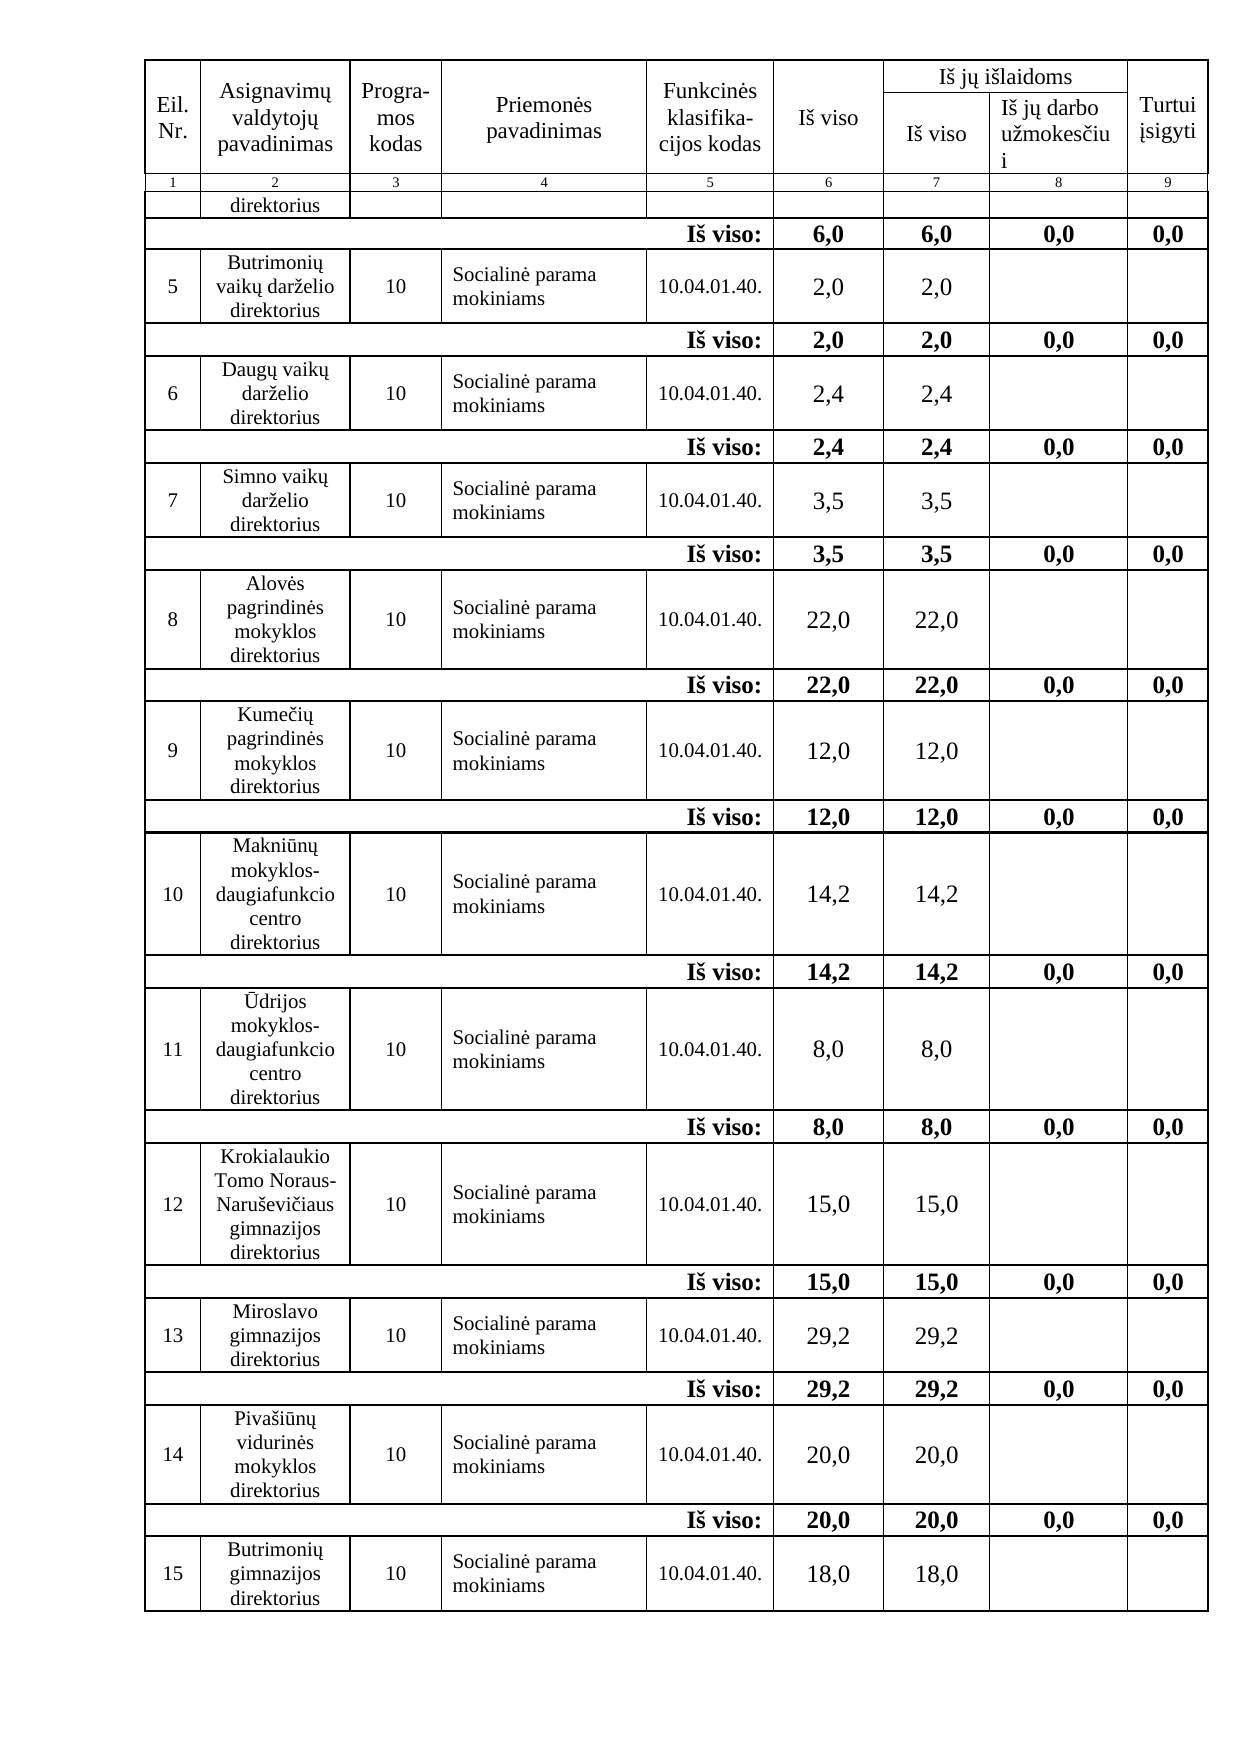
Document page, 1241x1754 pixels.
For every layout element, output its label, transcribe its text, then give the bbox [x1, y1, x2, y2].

table_cell [990, 464, 1127, 536]
table_cell 10.04.01.40. [647, 250, 773, 322]
table_cell Iš viso: [146, 538, 773, 569]
table_cell [1128, 1406, 1207, 1502]
table_cell 0,0 [1128, 1111, 1207, 1142]
table_cell 10 [351, 1406, 441, 1502]
table_cell 10.04.01.40. [647, 1537, 773, 1609]
table_cell [442, 192, 646, 217]
table_cell Pivašiūnų vidurinės mokyklos direktorius [201, 1406, 349, 1502]
table_header Iš jų išlaidoms [884, 61, 1127, 92]
table_cell 6,0 [884, 219, 989, 248]
table_cell 18,0 [884, 1537, 989, 1609]
table_cell 6 [146, 357, 200, 429]
table_cell 2,4 [774, 357, 883, 429]
table_cell Iš viso: [146, 1111, 773, 1142]
table_cell 8 [990, 174, 1127, 191]
table_cell 10.04.01.40. [647, 834, 773, 954]
table_cell [1128, 1299, 1207, 1371]
table_cell 10.04.01.40. [647, 1406, 773, 1502]
table_cell Iš viso: [146, 431, 773, 462]
table_cell 0,0 [990, 1373, 1127, 1404]
table_cell 10 [351, 250, 441, 322]
table_cell 15 [146, 1537, 200, 1609]
table_header Priemonės pavadinimas [442, 61, 646, 173]
table_cell 15,0 [774, 1144, 883, 1264]
table_cell Ūdrijos mokyklos-daugiafunkcio centro direktorius [201, 989, 349, 1109]
table_cell Alovės pagrindinės mokyklos direktorius [201, 571, 349, 667]
table_cell 22,0 [884, 670, 989, 700]
table_cell 11 [146, 989, 200, 1109]
table_cell 10.04.01.40. [647, 1144, 773, 1264]
table_cell 22,0 [774, 571, 883, 667]
table_cell [990, 192, 1127, 217]
table_cell 0,0 [990, 538, 1127, 569]
table_header Iš viso [774, 61, 883, 173]
table_cell Socialinė parama mokiniams [442, 989, 646, 1109]
table_cell 3,5 [774, 464, 883, 536]
table_cell 10 [351, 571, 441, 667]
table_cell 3,5 [884, 538, 989, 569]
table_cell 0,0 [990, 1111, 1127, 1142]
table_cell 10 [351, 1299, 441, 1371]
table_cell [1128, 192, 1207, 217]
table_cell 0,0 [990, 219, 1127, 248]
table_cell 13 [146, 1299, 200, 1371]
table_cell [1128, 250, 1207, 322]
table_cell [990, 989, 1127, 1109]
table_header Eil. Nr. [146, 61, 200, 173]
table_cell 3,5 [884, 464, 989, 536]
table_cell 0,0 [1128, 219, 1207, 248]
table_cell [1128, 989, 1207, 1109]
table_cell 12,0 [884, 702, 989, 798]
table_cell 0,0 [990, 801, 1127, 831]
table_cell 2,0 [774, 324, 883, 355]
table_cell Iš viso: [146, 670, 773, 700]
table_cell 2,4 [774, 431, 883, 462]
table_cell [1128, 464, 1207, 536]
table_cell Socialinė parama mokiniams [442, 357, 646, 429]
table_cell 14,2 [884, 834, 989, 954]
table_cell Socialinė parama mokiniams [442, 250, 646, 322]
table_cell 0,0 [1128, 538, 1207, 569]
table_cell [1128, 1537, 1207, 1609]
table_cell Socialinė parama mokiniams [442, 464, 646, 536]
table_cell 8,0 [884, 989, 989, 1109]
table_cell [647, 192, 773, 217]
table_cell 0,0 [990, 670, 1127, 700]
table_cell Socialinė parama mokiniams [442, 1537, 646, 1609]
table_cell 10 [351, 464, 441, 536]
table_cell 12 [146, 1144, 200, 1264]
table_cell [990, 357, 1127, 429]
table_cell 0,0 [1128, 1505, 1207, 1535]
table_cell 5 [647, 174, 773, 191]
table_cell 0,0 [990, 1266, 1127, 1297]
table_cell 20,0 [884, 1406, 989, 1502]
table_cell 10 [146, 834, 200, 954]
table_cell 3 [351, 174, 441, 191]
table_cell 6,0 [774, 219, 883, 248]
table_cell 10.04.01.40. [647, 571, 773, 667]
table_cell [1128, 1144, 1207, 1264]
table_cell 8 [146, 571, 200, 667]
table_cell 10.04.01.40. [647, 1299, 773, 1371]
table_cell Makniūnų mokyklos-daugiafunkcio centro direktorius [201, 834, 349, 954]
table_cell 29,2 [774, 1299, 883, 1371]
table_cell [990, 250, 1127, 322]
table_cell 10.04.01.40. [647, 464, 773, 536]
table_cell 0,0 [990, 1505, 1127, 1535]
table_cell Iš jų darbo užmokesčiui [990, 93, 1127, 173]
table_header Progra-mos kodas [351, 61, 441, 173]
table_cell Socialinė parama mokiniams [442, 1144, 646, 1264]
table_cell 29,2 [884, 1299, 989, 1371]
table_cell 20,0 [774, 1505, 883, 1535]
table_cell Socialinė parama mokiniams [442, 702, 646, 798]
table_cell 20,0 [884, 1505, 989, 1535]
table_cell 22,0 [884, 571, 989, 667]
table_cell Iš viso: [146, 956, 773, 987]
table_cell 0,0 [1128, 801, 1207, 831]
table_cell 10.04.01.40. [647, 357, 773, 429]
table_cell [990, 1144, 1127, 1264]
table_cell 0,0 [990, 431, 1127, 462]
table_cell 10 [351, 834, 441, 954]
table_header Funkcinės klasifika-cijos kodas [647, 61, 773, 173]
table_cell 12,0 [774, 801, 883, 831]
table_cell 10 [351, 702, 441, 798]
table_cell 4 [442, 174, 646, 191]
table_cell 22,0 [774, 670, 883, 700]
table_cell 10.04.01.40. [647, 702, 773, 798]
table_cell 10 [351, 357, 441, 429]
table_cell Socialinė parama mokiniams [442, 834, 646, 954]
table_cell 0,0 [1128, 324, 1207, 355]
table_cell [1128, 834, 1207, 954]
table_cell 0,0 [1128, 670, 1207, 700]
table_cell 15,0 [884, 1266, 989, 1297]
table_cell Kumečių pagrindinės mokyklos direktorius [201, 702, 349, 798]
table_cell 12,0 [774, 702, 883, 798]
table_cell Iš viso: [146, 1505, 773, 1535]
table_cell 2,4 [884, 431, 989, 462]
table_cell 2,4 [884, 357, 989, 429]
table_cell 12,0 [884, 801, 989, 831]
table_cell Iš viso: [146, 324, 773, 355]
table_cell [351, 192, 441, 217]
table_cell Miroslavo gimnazijos direktorius [201, 1299, 349, 1371]
table_cell 2,0 [774, 250, 883, 322]
table_cell 2,0 [884, 324, 989, 355]
table_cell [990, 1299, 1127, 1371]
table_cell 0,0 [1128, 431, 1207, 462]
table_cell 2,0 [884, 250, 989, 322]
table_cell 8,0 [774, 1111, 883, 1142]
table_cell 10 [351, 1537, 441, 1609]
table_cell 9 [146, 702, 200, 798]
table_cell 8,0 [884, 1111, 989, 1142]
table_cell Iš viso: [146, 801, 773, 831]
table_cell 5 [146, 250, 200, 322]
table_cell Iš viso: [146, 1266, 773, 1297]
table_cell [146, 192, 200, 217]
table_cell [1128, 357, 1207, 429]
table_cell direktorius [201, 192, 349, 217]
table_cell 14,2 [884, 956, 989, 987]
table_cell [990, 1406, 1127, 1502]
table_cell 14,2 [774, 956, 883, 987]
table_cell 1 [146, 174, 200, 191]
table_cell Butrimonių vaikų darželio direktorius [201, 250, 349, 322]
table_cell Butrimonių gimnazijos direktorius [201, 1537, 349, 1609]
table_cell [884, 192, 989, 217]
table_cell 7 [884, 174, 989, 191]
table_cell 0,0 [1128, 1373, 1207, 1404]
table_cell Krokialaukio Tomo Noraus-Naruševičiaus gimnazijos direktorius [201, 1144, 349, 1264]
table_cell 7 [146, 464, 200, 536]
table_cell Socialinė parama mokiniams [442, 1406, 646, 1502]
table_cell Socialinė parama mokiniams [442, 571, 646, 667]
table_cell [1128, 702, 1207, 798]
table_cell 0,0 [990, 956, 1127, 987]
table_cell 2 [201, 174, 349, 191]
table_cell [990, 834, 1127, 954]
table_cell 29,2 [884, 1373, 989, 1404]
table_cell 14 [146, 1406, 200, 1502]
table_header Asignavimų valdytojų pavadinimas [201, 61, 349, 173]
table_cell 15,0 [884, 1144, 989, 1264]
table_cell 3,5 [774, 538, 883, 569]
table_cell [990, 702, 1127, 798]
table_cell 14,2 [774, 834, 883, 954]
table_cell 8,0 [774, 989, 883, 1109]
table_cell 29,2 [774, 1373, 883, 1404]
table_cell 10.04.01.40. [647, 989, 773, 1109]
table_cell Simno vaikų darželio direktorius [201, 464, 349, 536]
table_cell Iš viso: [146, 219, 773, 248]
table_cell [990, 1537, 1127, 1609]
table_cell Socialinė parama mokiniams [442, 1299, 646, 1371]
table_cell [1128, 571, 1207, 667]
table_cell Daugų vaikų darželio direktorius [201, 357, 349, 429]
table_cell [774, 192, 883, 217]
table_cell 0,0 [1128, 1266, 1207, 1297]
table_cell 6 [774, 174, 883, 191]
table_cell 18,0 [774, 1537, 883, 1609]
table_cell 9 [1128, 174, 1207, 191]
table_cell 10 [351, 1144, 441, 1264]
table_cell [990, 571, 1127, 667]
table_cell 10 [351, 989, 441, 1109]
table_cell Iš viso [884, 93, 989, 173]
table_cell 0,0 [990, 324, 1127, 355]
table_header Turtui įsigyti [1128, 61, 1207, 173]
table_cell Iš viso: [146, 1373, 773, 1404]
table_cell 0,0 [1128, 956, 1207, 987]
table_cell 20,0 [774, 1406, 883, 1502]
table_cell 15,0 [774, 1266, 883, 1297]
